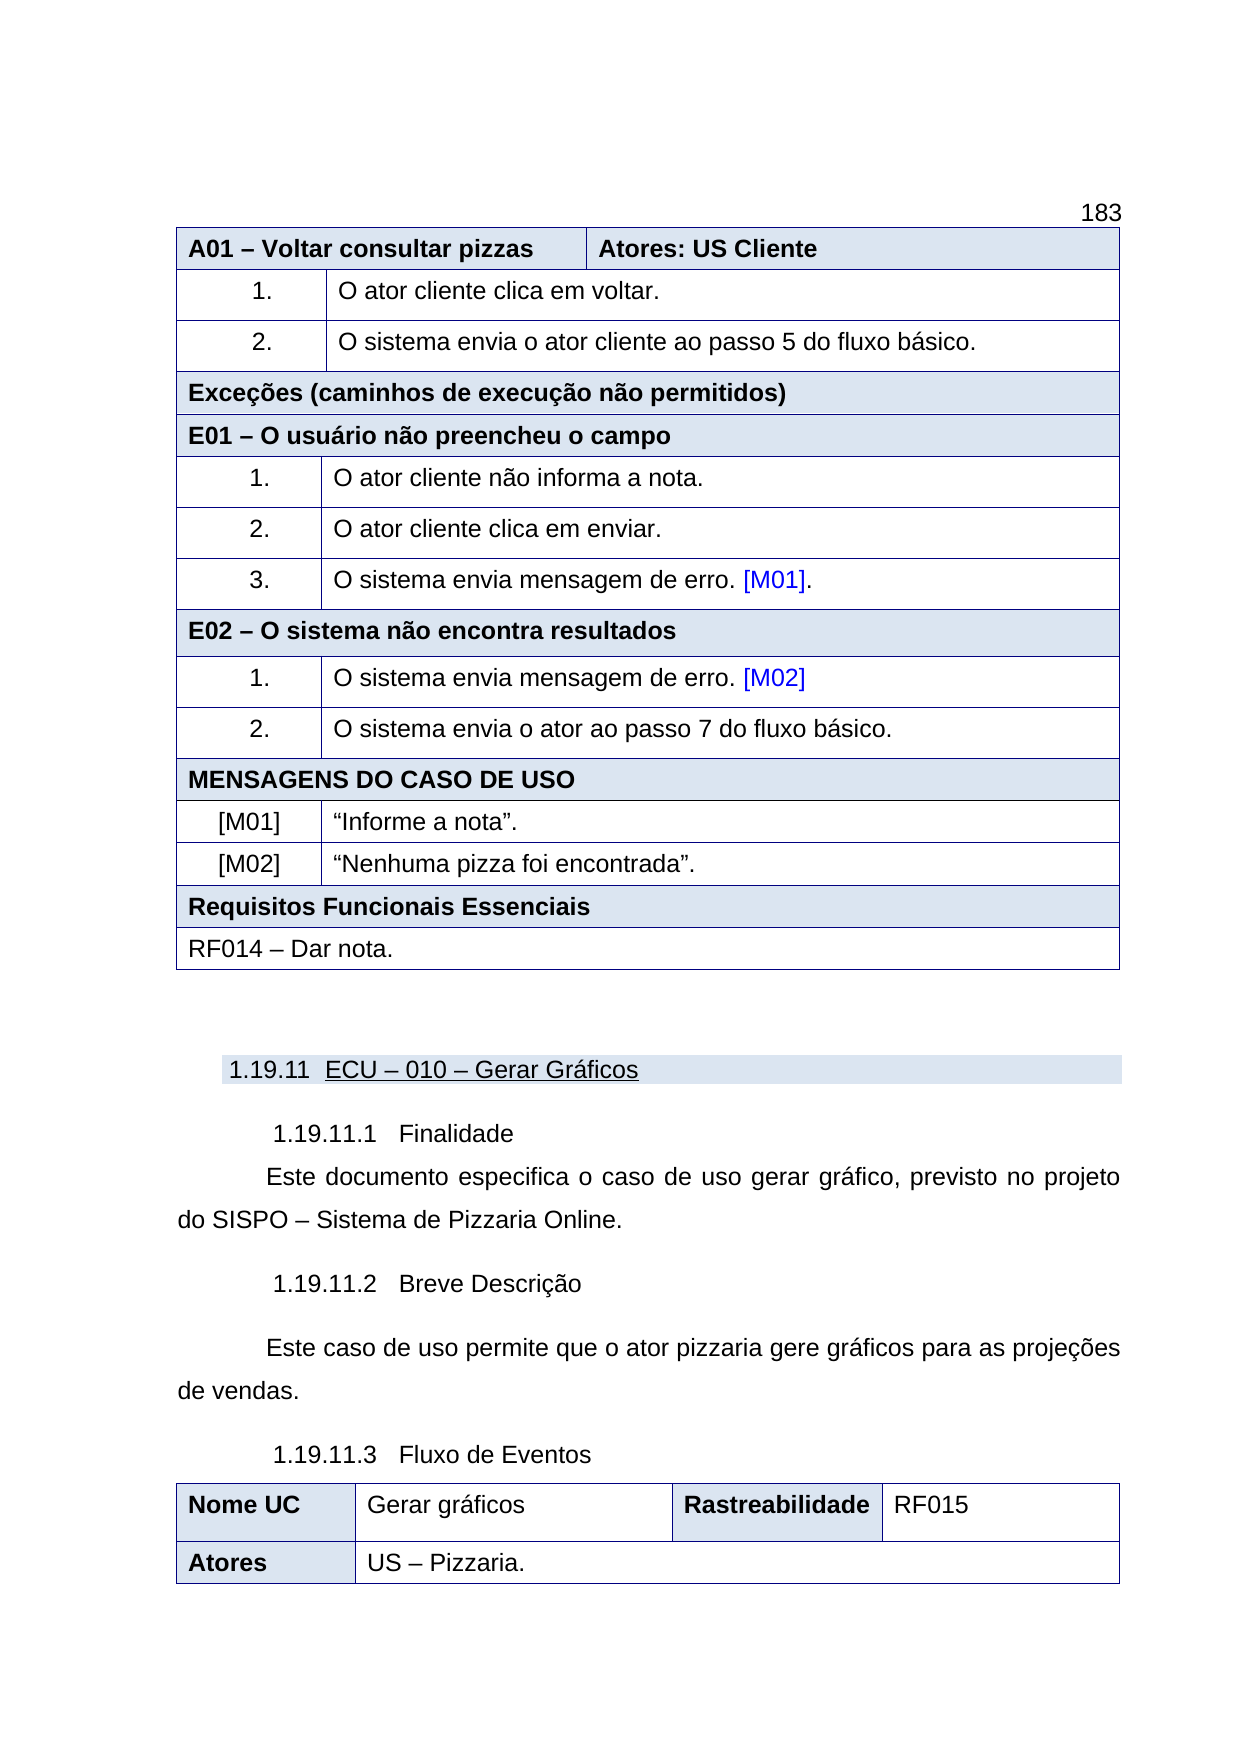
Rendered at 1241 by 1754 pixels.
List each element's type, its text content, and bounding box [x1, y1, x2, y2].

table_cell Atores: US Cliente [587, 228, 1119, 269]
table_header Nome UC [177, 1484, 355, 1541]
table_cell RF014 – Dar nota. [177, 928, 1119, 969]
text Este caso de uso permite que o ator pizzaria gere gráficos para as projeções de vendas. [177, 1333, 1122, 1405]
table_header RF015 [883, 1484, 1119, 1541]
subtitle Finalidade [266, 1119, 1122, 1148]
table_cell [177, 657, 321, 707]
table_cell [177, 708, 321, 758]
table_cell O sistema envia mensagem de erro. [M01]. [322, 559, 1119, 609]
table_cell [177, 508, 321, 558]
subtitle ECU – 010 – Gerar Gráficos [222, 1055, 1122, 1084]
table_cell O sistema envia mensagem de erro. [M02] [322, 657, 1119, 707]
table_cell O ator cliente não informa a nota. [322, 457, 1119, 507]
table_header Gerar gráficos [356, 1484, 672, 1541]
table_cell [M02] [177, 843, 321, 884]
table_header Rastreabilidade [673, 1484, 882, 1541]
table_cell O ator cliente clica em voltar. [327, 270, 1119, 320]
subtitle Breve Descrição [266, 1269, 1122, 1298]
table_cell Requisitos Funcionais Essenciais [177, 886, 1119, 927]
table_cell O sistema envia o ator cliente ao passo 5 do fluxo básico. [327, 321, 1119, 371]
table_cell “Informe a nota”. [322, 801, 1119, 842]
table_cell [177, 457, 321, 507]
table_cell E01 – O usuário não preencheu o campo [177, 415, 1119, 456]
table_cell Exceções (caminhos de execução não permitidos) [177, 372, 1119, 413]
table_cell A01 – Voltar consultar pizzas [177, 228, 586, 269]
table_cell E02 – O sistema não encontra resultados [177, 610, 1119, 656]
table_cell MENSAGENS DO CASO DE USO [177, 759, 1119, 800]
text Este documento especifica o caso de uso gerar gráfico, previsto no projeto do SISPO – Sistema de Pizzaria Online. [177, 1162, 1122, 1234]
table_cell O ator cliente clica em enviar. [322, 508, 1119, 558]
table_cell [177, 270, 326, 320]
table_cell “Nenhuma pizza foi encontrada”. [322, 843, 1119, 884]
table_cell [177, 321, 326, 371]
table_cell O sistema envia o ator ao passo 7 do fluxo básico. [322, 708, 1119, 758]
table_cell US – Pizzaria. [356, 1542, 1119, 1583]
table_cell Atores [177, 1542, 355, 1583]
table_cell [177, 559, 321, 609]
subtitle Fluxo de Eventos [266, 1440, 1122, 1469]
table_cell [M01] [177, 801, 321, 842]
